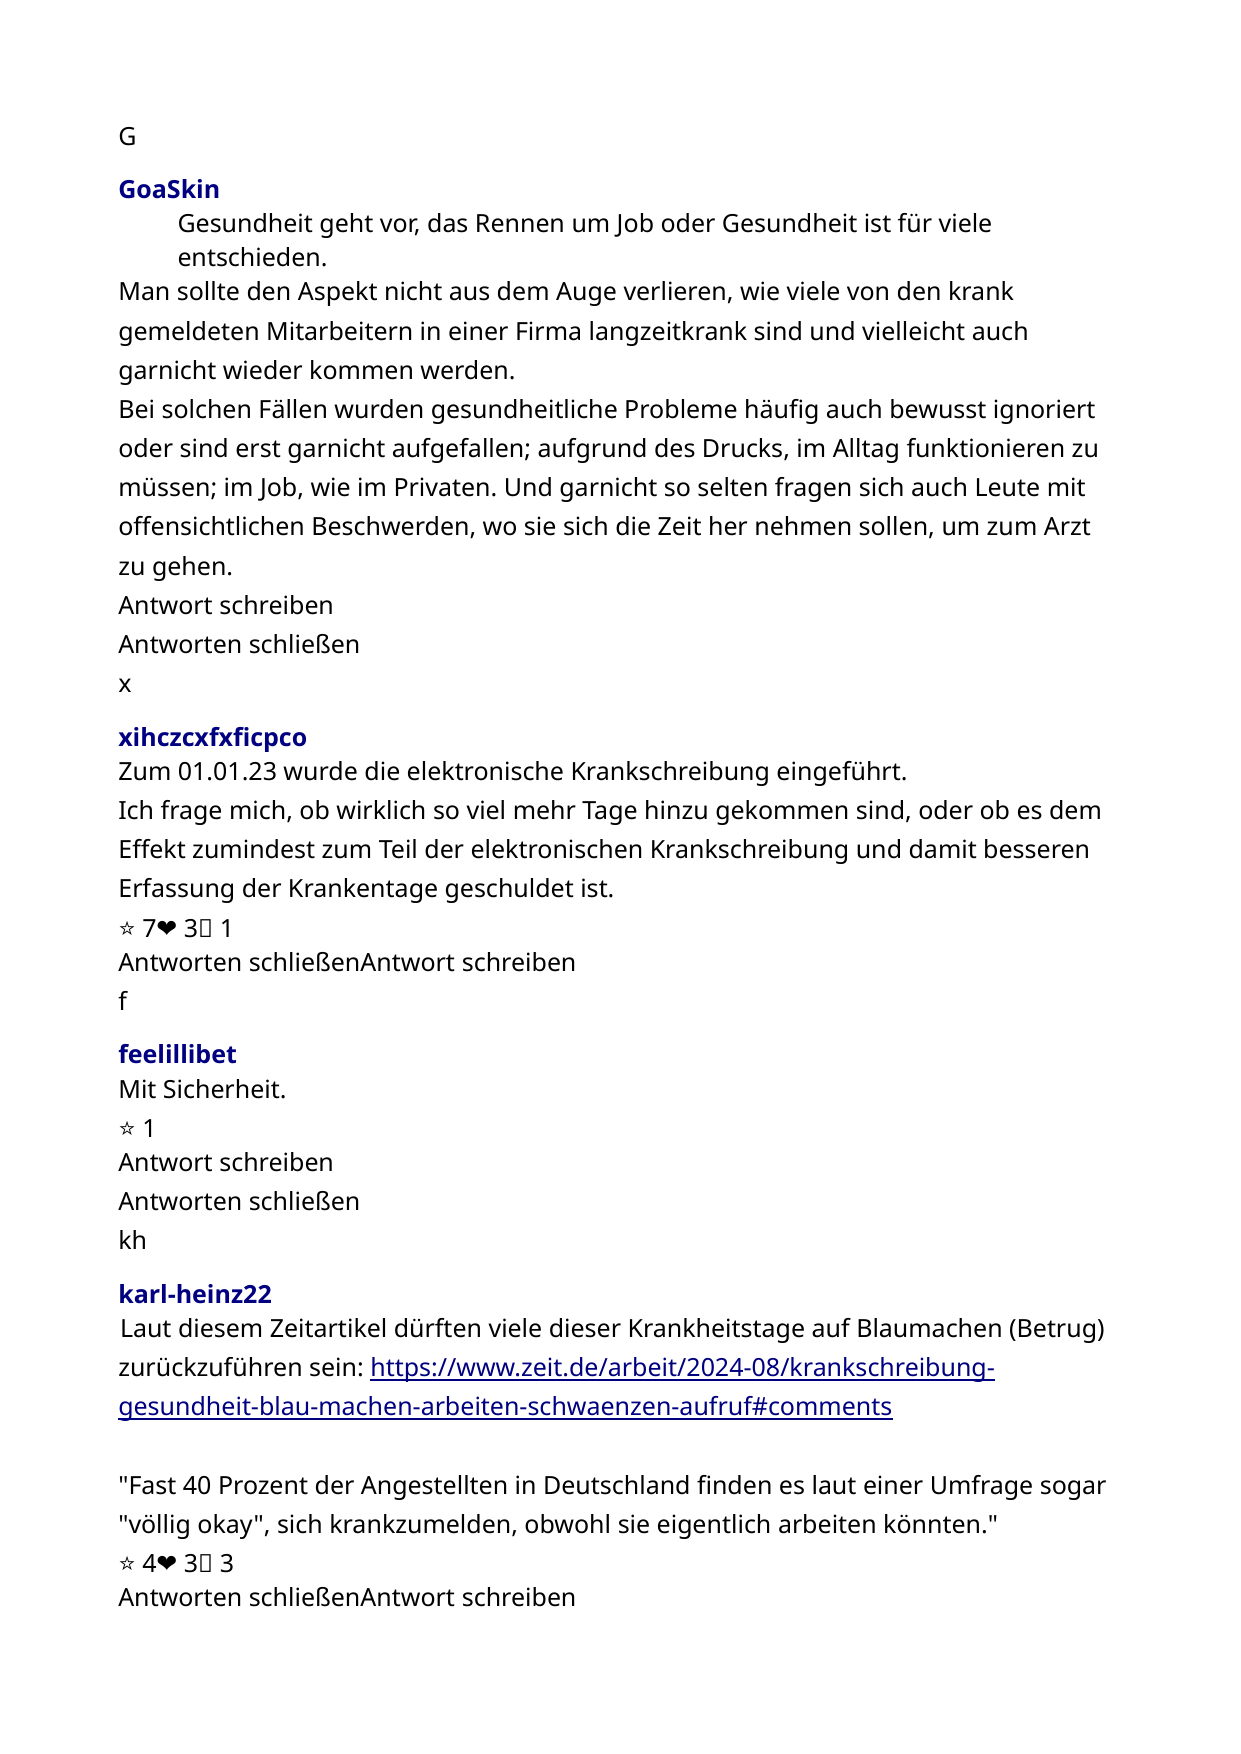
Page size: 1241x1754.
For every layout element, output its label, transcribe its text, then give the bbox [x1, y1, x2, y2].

text x [118, 666, 1122, 700]
text Man sollte den Aspekt nicht aus dem Auge verlieren, wie viele von den krank gemeldeten Mitarbeitern in einer Firma langzeitkrank sind und vielleicht auch garnicht wieder kommen werden. [118, 274, 1122, 386]
text Ich frage mich, ob wirklich so viel mehr Tage hinzu gekommen sind, oder ob es dem Effekt zumindest zum Teil der elektronischen Krankschreibung und damit besseren Erfassung der Krankentage geschuldet ist. [118, 793, 1122, 905]
text kh [118, 1223, 1122, 1257]
subtitle feelillibet [118, 1037, 1122, 1071]
text Antworten schließenAntwort schreiben [118, 1580, 1122, 1614]
text Antwort schreiben [118, 1144, 1122, 1178]
text Antworten schließen [118, 1184, 1122, 1218]
text ⭐️ 7❤️ 3🤨 1 [118, 910, 1122, 944]
text Bei solchen Fällen wurden gesundheitliche Probleme häufig auch bewusst ignoriert oder sind erst garnicht aufgefallen; aufgrund des Drucks, im Alltag funktionieren zu müssen; im Job, wie im Privaten. Und garnicht so selten fragen sich auch Leute mit offensichtlichen Beschwerden, wo sie sich die Zeit her nehmen sollen, um zum Arzt zu gehen. [118, 392, 1122, 582]
subtitle karl-heinz22 [118, 1277, 1122, 1311]
text f [118, 983, 1122, 1017]
subtitle xihczcxfxficpco [118, 719, 1122, 753]
text Mit Sicherheit. [118, 1071, 1122, 1105]
text G [118, 118, 1122, 152]
text Laut diesem Zeitartikel dürften viele dieser Krankheitstage auf Blaumachen (Betrug) zurückzuführen sein: https://www.zeit.de/arbeit/2024-08/krankschreibung-gesundheit-blau-machen-arbeiten-schwaenzen-aufruf#comments "Fast 40 Prozent der Angestellten in Deutschland finden es laut einer Umfrage sogar "völlig okay", sich krankzumelden, obwohl sie eigentlich arbeiten könnten." [118, 1311, 1122, 1541]
text Antwort schreiben [118, 587, 1122, 621]
text ⭐️ 1 [118, 1110, 1122, 1144]
text Gesundheit geht vor, das Rennen um Job oder Gesundheit ist für viele entschieden. [177, 206, 1063, 274]
subtitle GoaSkin [118, 172, 1122, 206]
text Antworten schließen [118, 627, 1122, 661]
text Zum 01.01.23 wurde die elektronische Krankschreibung eingeführt. [118, 753, 1122, 788]
text Antworten schließenAntwort schreiben [118, 944, 1122, 978]
text ⭐️ 4❤️ 3🙁 3 [118, 1546, 1122, 1580]
